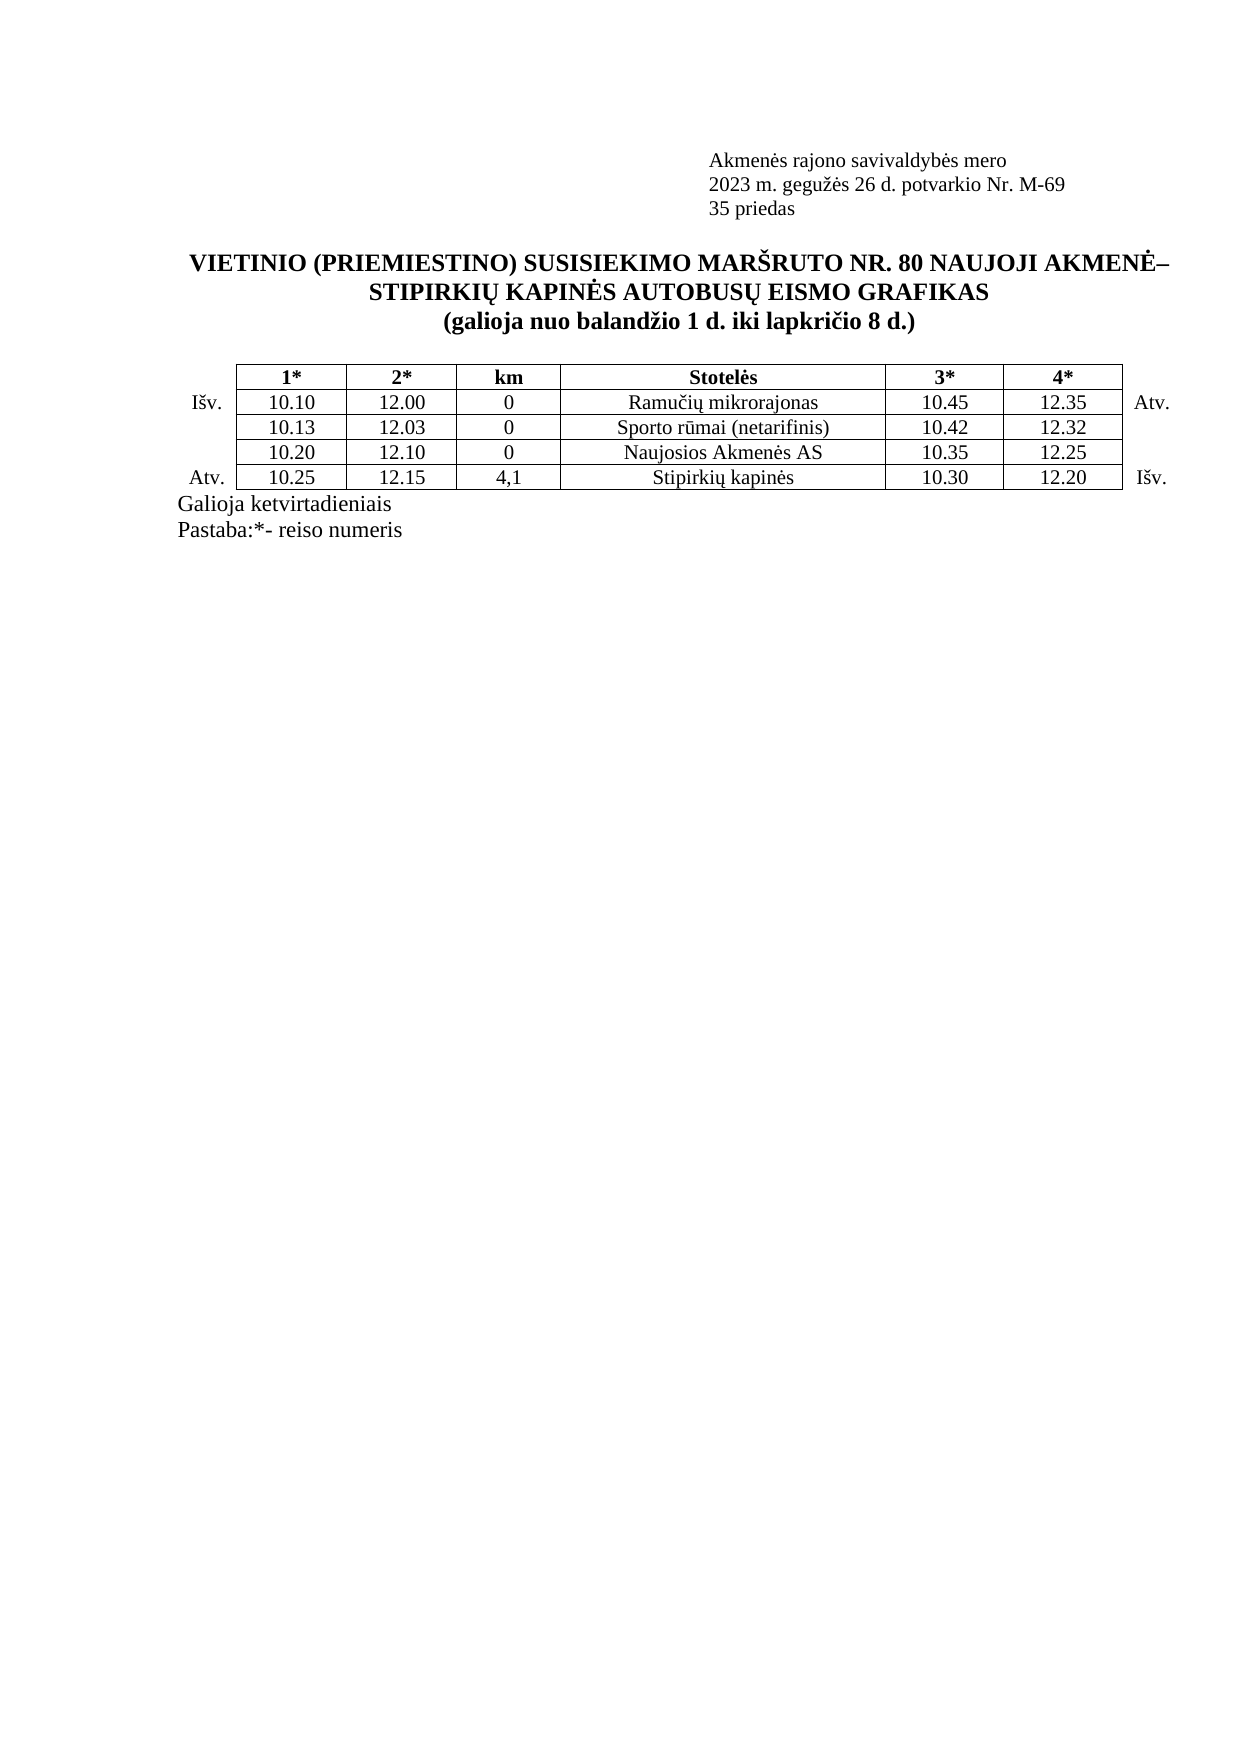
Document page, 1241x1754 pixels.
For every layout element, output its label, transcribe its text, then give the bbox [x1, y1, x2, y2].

table_cell 12.15 [347, 465, 456, 489]
table_cell 12.35 [1004, 390, 1122, 414]
text 35 priedas [177, 196, 1181, 220]
table_cell [1123, 439, 1181, 464]
table_cell Naujosios Akmenės AS [561, 440, 885, 464]
table_header 3* [886, 365, 1003, 389]
table_cell Stipirkių kapinės [561, 465, 885, 489]
text 2023 m. gegužės 26 d. potvarkio Nr. M-69 [177, 172, 1181, 196]
text VIETINIO (PRIEMIESTINO) SUSISIEKIMO MARŠRUTO NR. 80 NAUJOJI AKMENĖ–STIPIRKIŲ KAPINĖS AUTOBUSŲ EISMO GRAFIKAS [177, 248, 1181, 306]
table_cell 10.42 [886, 415, 1003, 439]
table_cell Atv. [1123, 389, 1181, 414]
table_cell [1123, 414, 1181, 439]
text Pastaba:*- reiso numeris [177, 516, 1181, 543]
table_cell 0 [457, 415, 560, 439]
table_header 1* [237, 365, 346, 389]
table_header 4* [1004, 365, 1122, 389]
table_header Stotelės [561, 365, 885, 389]
table_cell 0 [457, 390, 560, 414]
table_header km [457, 365, 560, 389]
text Akmenės rajono savivaldybės mero [177, 148, 1181, 172]
table_header [1123, 364, 1181, 389]
table_cell 12.25 [1004, 440, 1122, 464]
table_cell 12.20 [1004, 465, 1122, 489]
table_cell 12.10 [347, 440, 456, 464]
table_cell Atv. [178, 465, 236, 489]
table_cell [178, 440, 236, 464]
table_cell 10.20 [237, 440, 346, 464]
table_cell 10.35 [886, 440, 1003, 464]
table_cell 10.45 [886, 390, 1003, 414]
table_cell 10.30 [886, 465, 1003, 489]
table_cell [178, 415, 236, 439]
text (galioja nuo balandžio 1 d. iki lapkričio 8 d.) [177, 306, 1181, 335]
table_cell Išv. [1123, 464, 1181, 489]
table_header 2* [347, 365, 456, 389]
table_cell 10.10 [237, 390, 346, 414]
table_header [178, 365, 236, 389]
table_cell 12.32 [1004, 415, 1122, 439]
table_cell 10.13 [237, 415, 346, 439]
table_cell Ramučių mikrorajonas [561, 390, 885, 414]
table_cell 0 [457, 440, 560, 464]
text Galioja ketvirtadieniais [177, 490, 1181, 516]
table_cell Išv. [178, 390, 236, 414]
table_cell 4,1 [457, 465, 560, 489]
table_cell 10.25 [237, 465, 346, 489]
table_cell 12.03 [347, 415, 456, 439]
table_cell 12.00 [347, 390, 456, 414]
table_cell Sporto rūmai (netarifinis) [561, 415, 885, 439]
